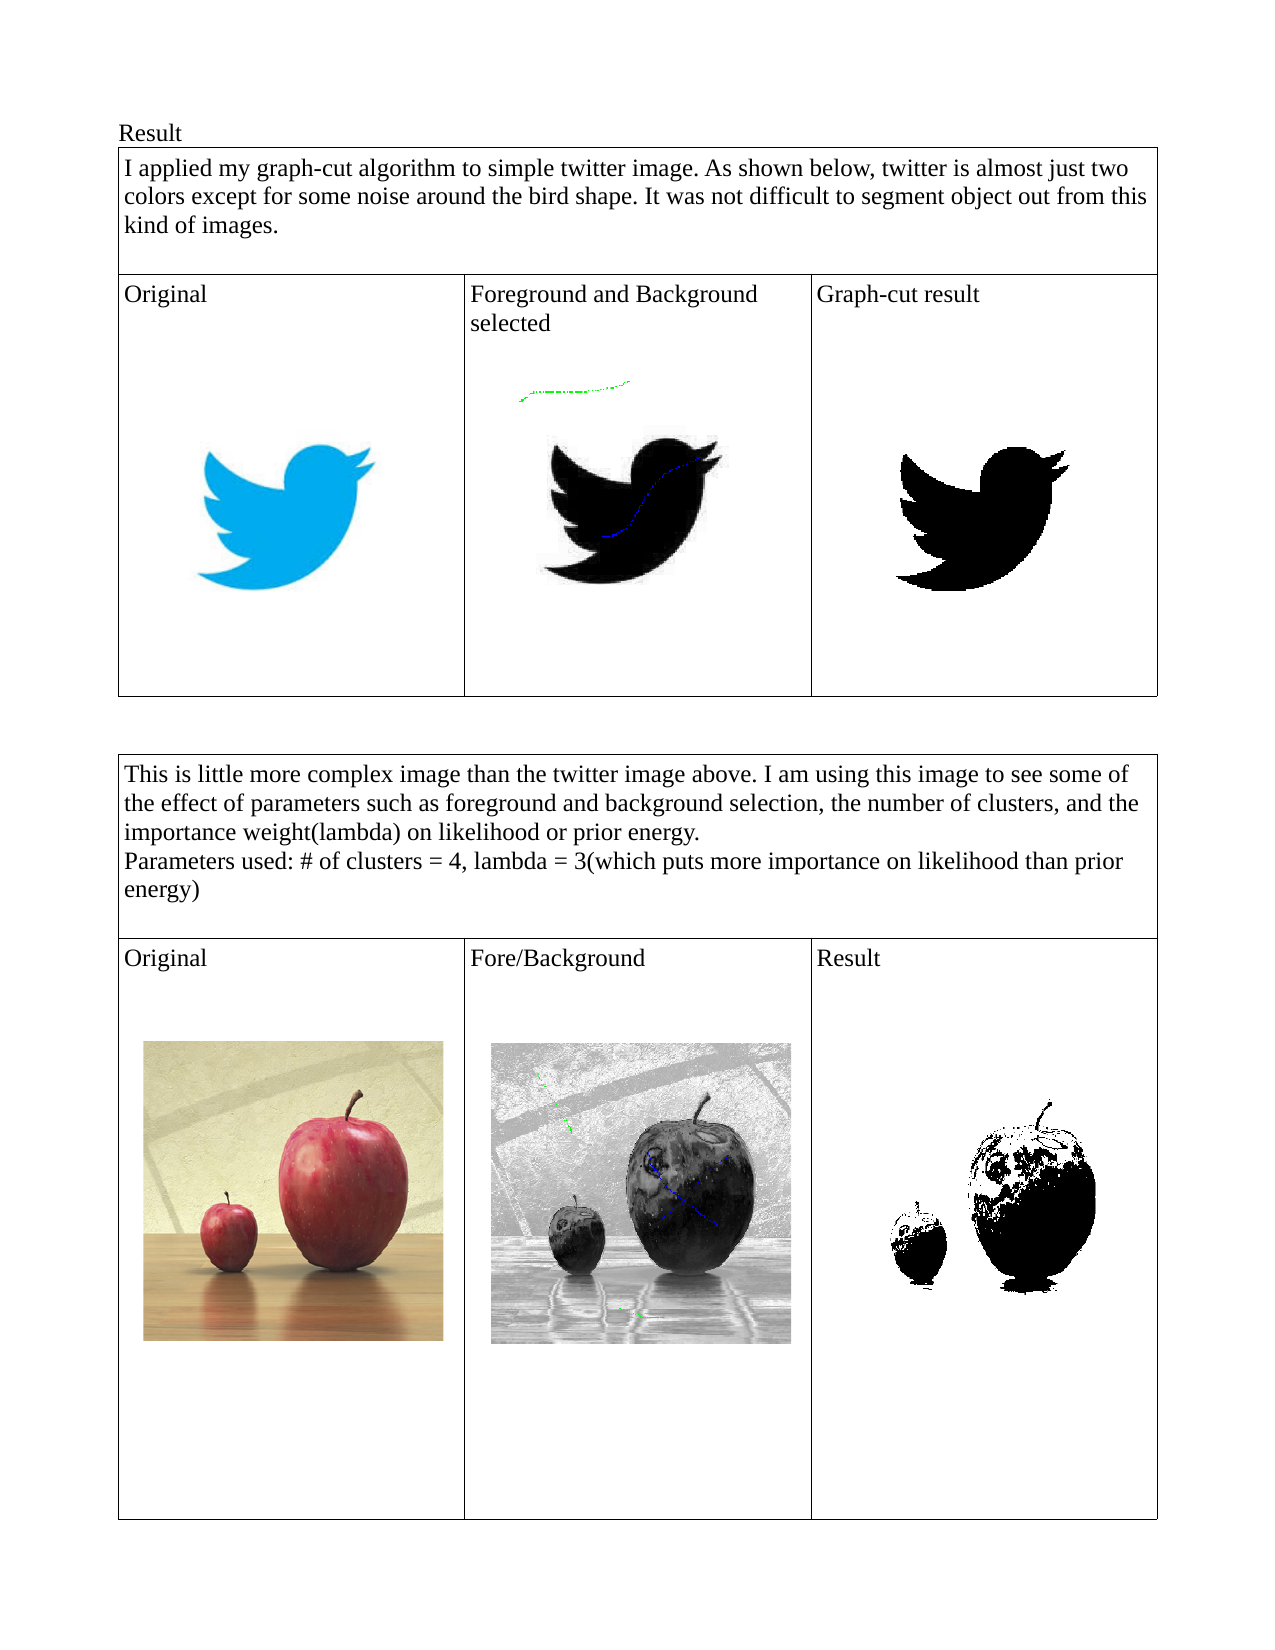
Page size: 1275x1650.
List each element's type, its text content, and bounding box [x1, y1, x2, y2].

table_cell Original [119, 939, 464, 1519]
picture [491, 1043, 792, 1344]
picture [831, 369, 1132, 670]
picture [143, 1041, 444, 1341]
table_cell Original [119, 275, 464, 696]
picture [136, 367, 437, 668]
table_cell [812, 370, 831, 669]
table_header I applied my graph-cut algorithm to simple twitter image. As shown below, twitter is almost just two colors except for some noise around the bird shape. It was not difficult to segment object out from this kind of images. [119, 148, 1157, 273]
table_cell Result [812, 939, 1157, 1519]
text Result [118, 118, 1157, 147]
table_cell Foreground and Background selected [465, 275, 811, 696]
picture [482, 361, 783, 662]
table_cell [1132, 370, 1157, 669]
table_header This is little more complex image than the twitter image above. I am using this image to see some of the effect of parameters such as foreground and background selection, the number of clusters, and the importance weight(lambda) on likelihood or prior energy. Parameters used: # of clusters = 4, lambda = 3(which puts more importance on likelihood than prior energy) [119, 755, 1157, 938]
picture [833, 1049, 1134, 1350]
table_cell [812, 670, 1157, 696]
table_cell Graph-cut result [812, 275, 1157, 369]
table_cell Fore/Background [465, 939, 811, 1519]
